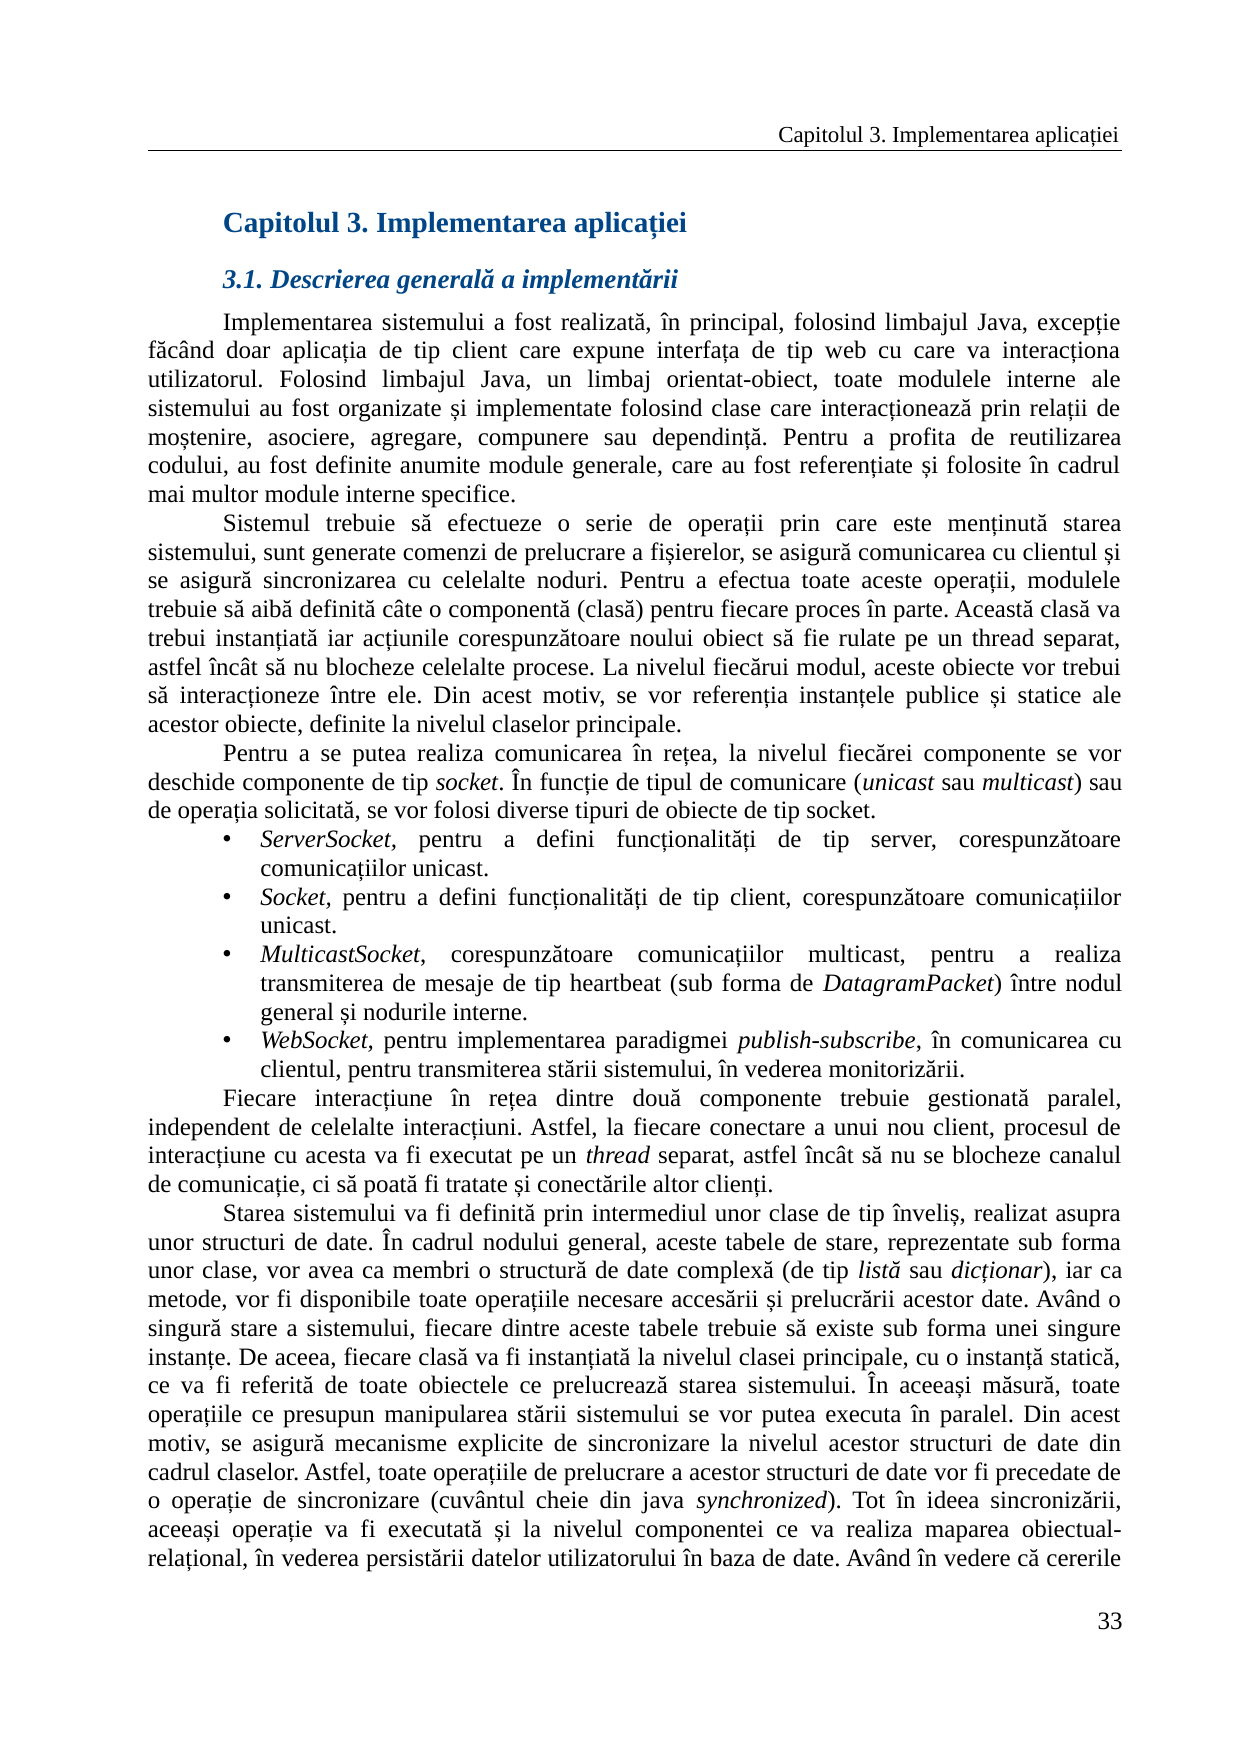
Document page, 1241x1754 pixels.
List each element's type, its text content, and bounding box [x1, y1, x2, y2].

list ServerSocket, pentru a defini funcționalități de tip server, corespunzătoare comunicațiilor unicast. [223, 824, 1122, 882]
text Pentru a se putea realiza comunicarea în rețea, la nivelul fiecărei componente se vor deschide componente de tip socket. În funcție de tipul de comunicare (unicast sau multicast) sau de operația solicitată, se vor folosi diverse tipuri de obiecte de tip socket. [148, 738, 1122, 824]
list MulticastSocket, corespunzătoare comunicațiilor multicast, pentru a realiza transmiterea de mesaje de tip heartbeat (sub forma de DatagramPacket) între nodul general și nodurile interne. [223, 939, 1122, 1026]
subtitle Descrierea generală a implementării [223, 263, 1122, 294]
text Fiecare interacțiune în rețea dintre două componente trebuie gestionată paralel, independent de celelalte interacțiuni. Astfel, la fiecare conectare a unui nou client, procesul de interacțiune cu acesta va fi executat pe un thread separat, astfel încât să nu se blocheze canalul de comunicație, ci să poată fi tratate și conectările altor clienți. [148, 1083, 1122, 1198]
text Sistemul trebuie să efectueze o serie de operații prin care este menținută starea sistemului, sunt generate comenzi de prelucrare a fișierelor, se asigură comunicarea cu clientul și se asigură sincronizarea cu celelalte noduri. Pentru a efectua toate aceste operații, modulele trebuie să aibă definită câte o componentă (clasă) pentru fiecare proces în parte. Această clasă va trebui instanțiată iar acțiunile corespunzătoare noului obiect să fie rulate pe un thread separat, astfel încât să nu blocheze celelalte procese. La nivelul fiecărui modul, aceste obiecte vor trebui să interacționeze între ele. Din acest motiv, se vor referenția instanțele publice și statice ale acestor obiecte, definite la nivelul claselor principale. [148, 508, 1122, 738]
subtitle Implementarea aplicației [148, 205, 1122, 238]
text Starea sistemului va fi definită prin intermediul unor clase de tip înveliș, realizat asupra unor structuri de date. În cadrul nodului general, aceste tabele de stare, reprezentate sub forma unor clase, vor avea ca membri o structură de date complexă (de tip listă sau dicționar), iar ca metode, vor fi disponibile toate operațiile necesare accesării și prelucrării acestor date. Având o singură stare a sistemului, fiecare dintre aceste tabele trebuie să existe sub forma unei singure instanțe. De aceea, fiecare clasă va fi instanțiată la nivelul clasei principale, cu o instanță statică, ce va fi referită de toate obiectele ce prelucrează starea sistemului. În aceeași măsură, toate operațiile ce presupun manipularea stării sistemului se vor putea executa în paralel. Din acest motiv, se asigură mecanisme explicite de sincronizare la nivelul acestor structuri de date din cadrul claselor. Astfel, toate operațiile de prelucrare a acestor structuri de date vor fi precedate de o operație de sincronizare (cuvântul cheie din java synchronized). Tot în ideea sincronizării, aceeași operație va fi executată și la nivelul componentei ce va realiza maparea obiectual-relațional, în vederea persistării datelor utilizatorului în baza de date. Având în vedere că cererile [148, 1198, 1122, 1572]
list WebSocket, pentru implementarea paradigmei publish-subscribe, în comunicarea cu clientul, pentru transmiterea stării sistemului, în vederea monitorizării. [223, 1026, 1122, 1083]
list Socket, pentru a defini funcționalități de tip client, corespunzătoare comunicațiilor unicast. [223, 882, 1122, 939]
text Implementarea sistemului a fost realizată, în principal, folosind limbajul Java, excepție făcând doar aplicația de tip client care expune interfața de tip web cu care va interacționa utilizatorul. Folosind limbajul Java, un limbaj orientat-obiect, toate modulele interne ale sistemului au fost organizate și implementate folosind clase care interacționează prin relații de moștenire, asociere, agregare, compunere sau dependință. Pentru a profita de reutilizarea codului, au fost definite anumite module generale, care au fost referențiate și folosite în cadrul mai multor module interne specifice. [148, 307, 1122, 508]
